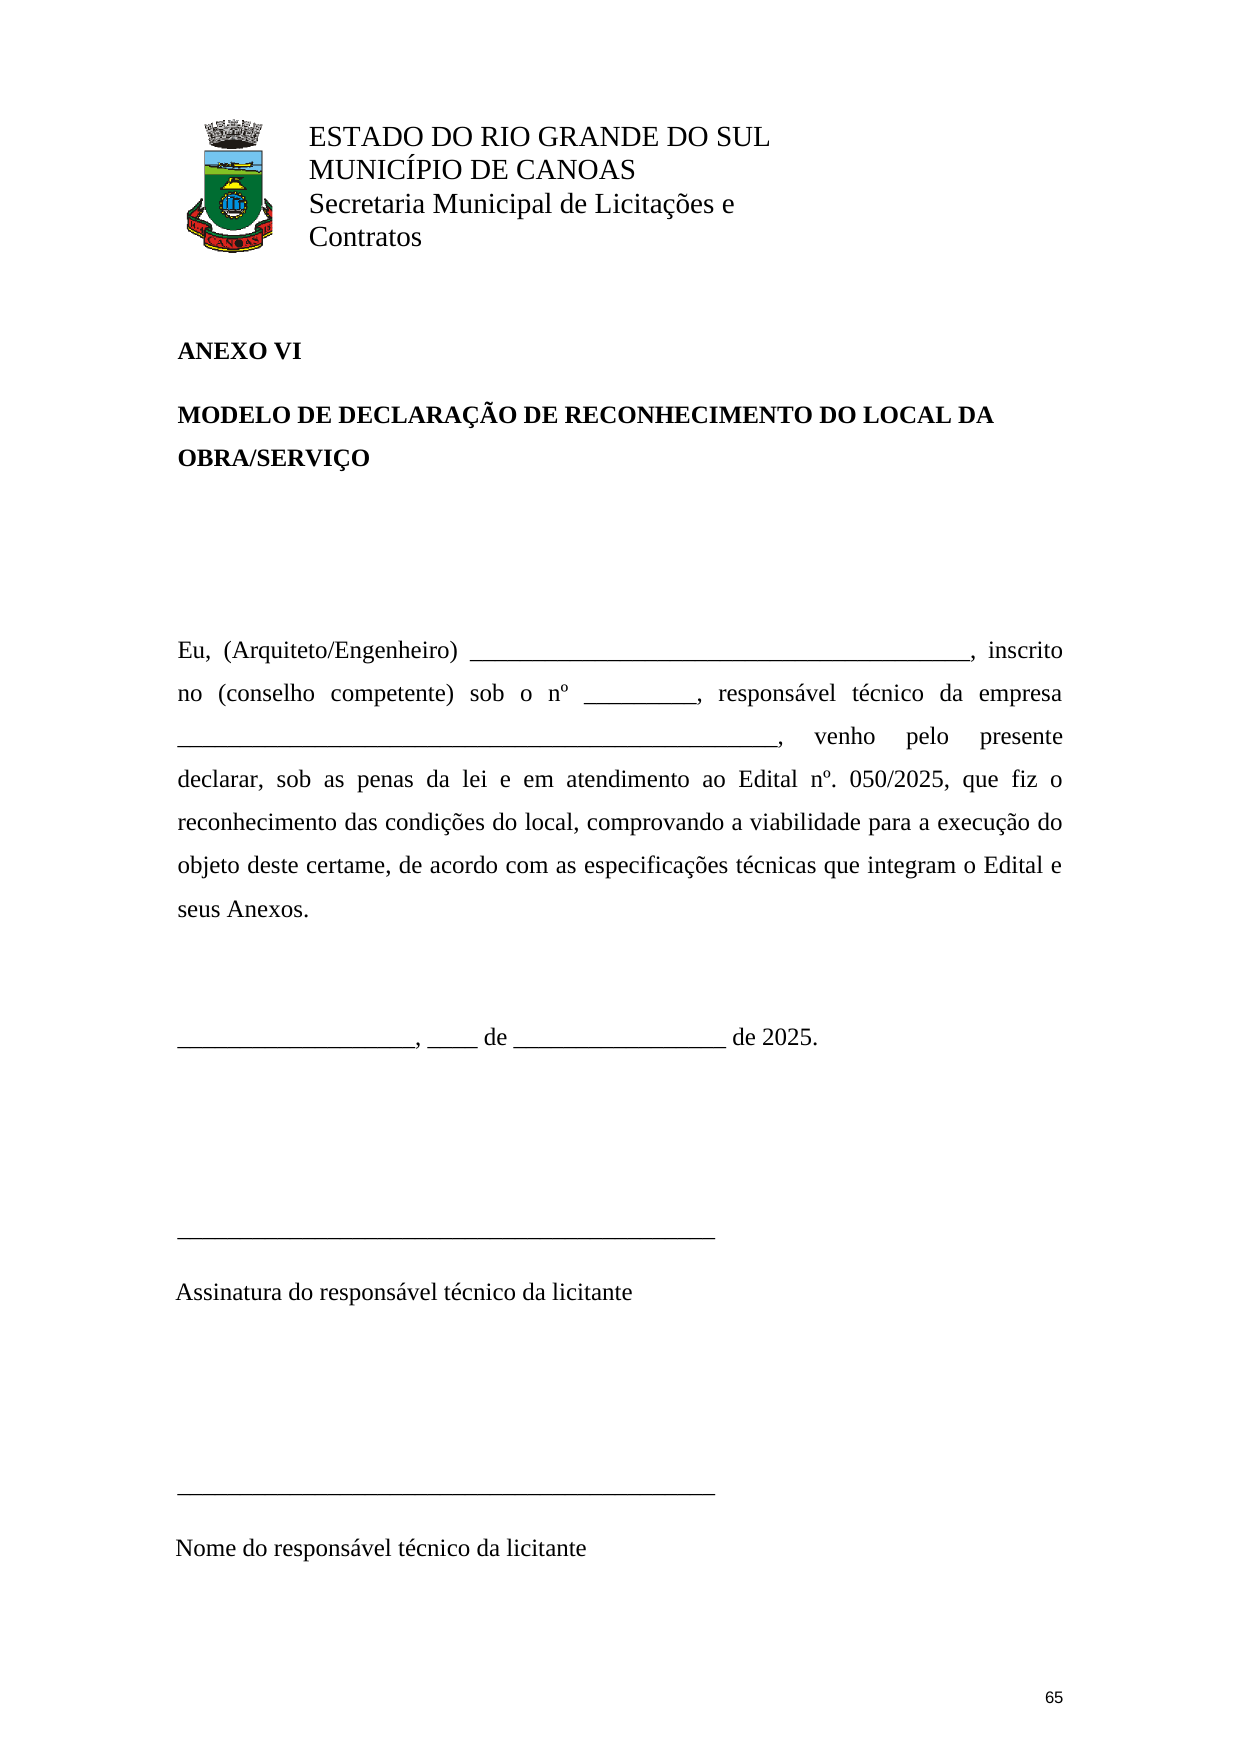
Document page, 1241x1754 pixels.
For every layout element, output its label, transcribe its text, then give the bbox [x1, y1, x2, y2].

text ___________________________________________ [177, 1469, 1063, 1498]
text ___________________, ____ de _________________ de 2025. [177, 1022, 1063, 1050]
text MODELO DE DECLARAÇÃO DE RECONHECIMENTO DO LOCAL DA OBRA/SERVIÇO [177, 400, 1063, 472]
text Nome do responsável técnico da licitante [175, 1533, 1063, 1562]
text ANEXO VI [177, 336, 1063, 365]
text ___________________________________________ [177, 1213, 1063, 1242]
picture [186, 119, 273, 253]
text Assinatura do responsável técnico da licitante [175, 1277, 1063, 1306]
text Eu, (Arquiteto/Engenheiro) ________________________________________, inscrito no (conselho competente) sob o nº _________, responsável técnico da empresa ________________________________________________, venho pelo presente declarar, sob as penas da lei e em atendimento ao Edital nº. 050/2025, que fiz o reconhecimento das condições do local, comprovando a viabilidade para a execução do objeto deste certame, de acordo com as especificações técnicas que integram o Edital e seus Anexos. [177, 635, 1063, 922]
